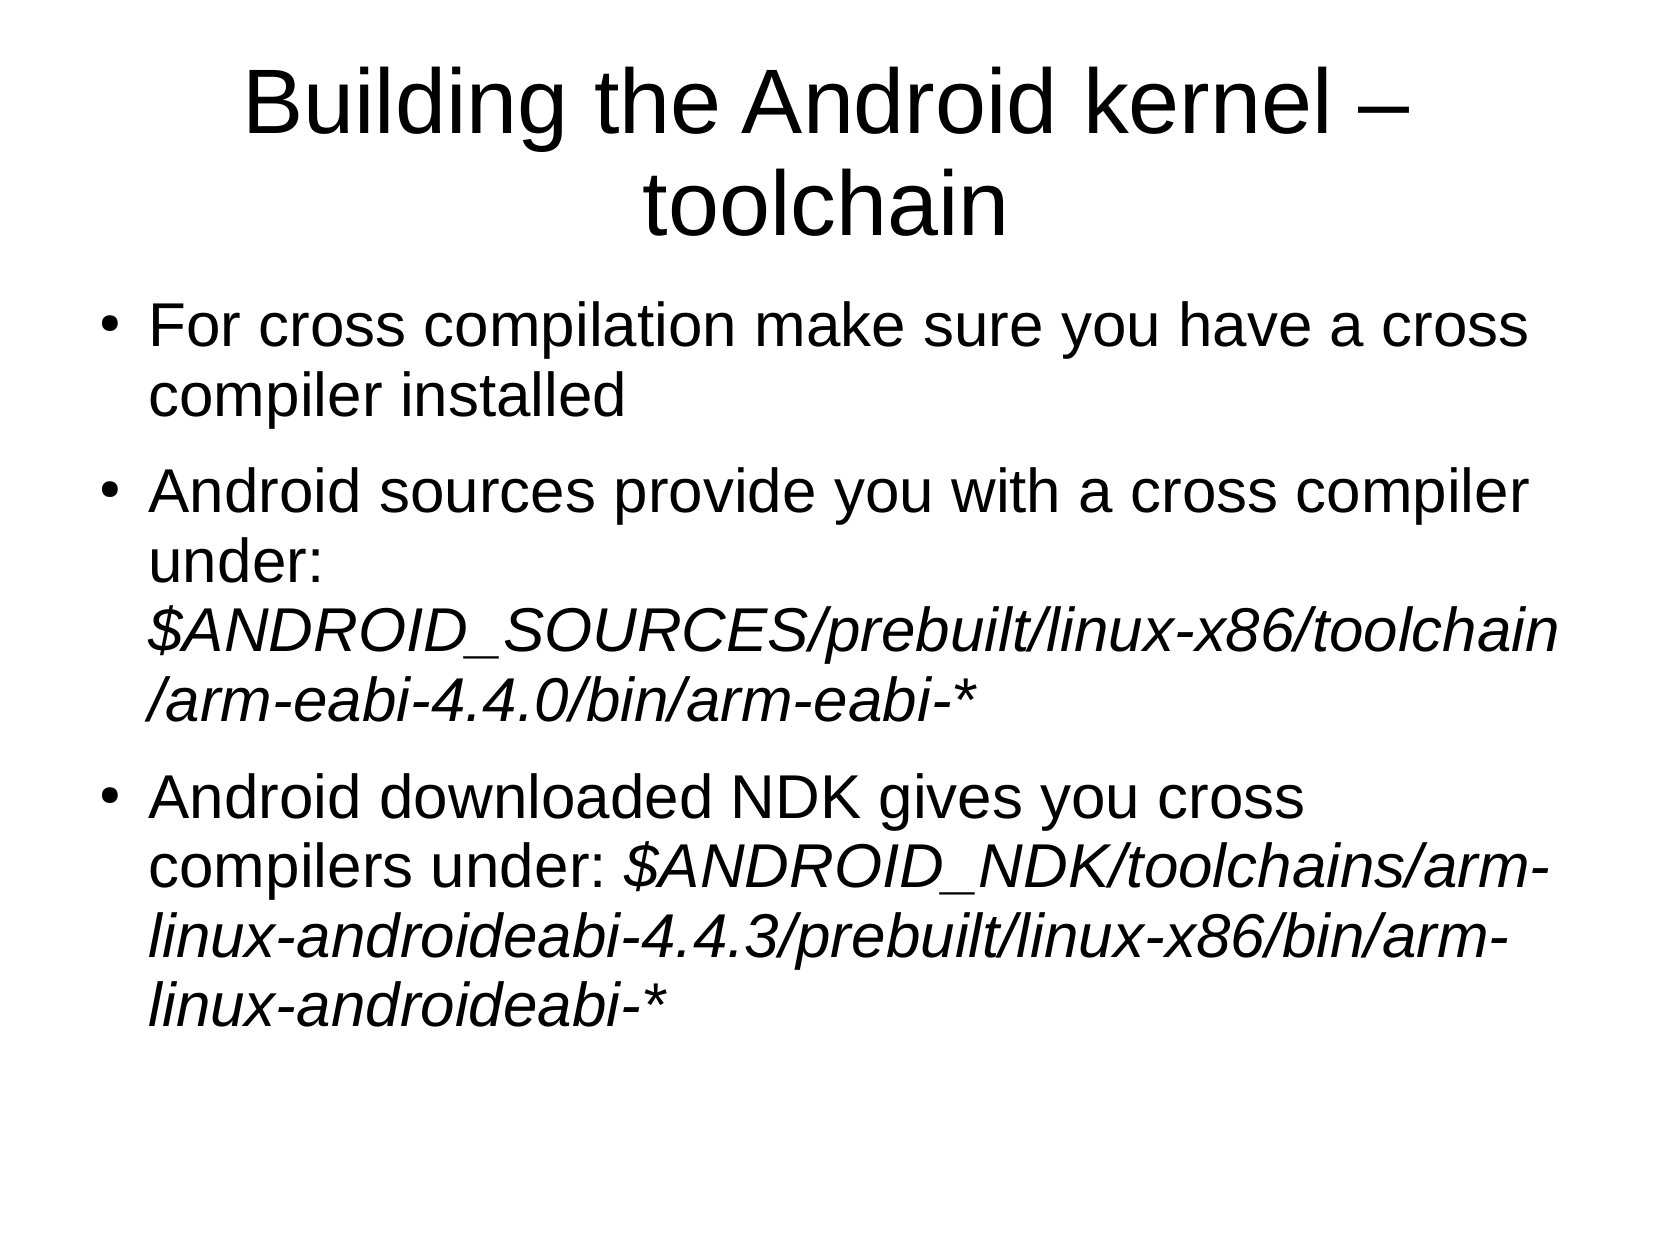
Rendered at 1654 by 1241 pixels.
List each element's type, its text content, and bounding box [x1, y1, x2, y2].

title Building the Android kernel – toolchain [82, 49, 1571, 257]
list For cross compilation make sure you have a cross compiler installed Android sources provide you with a cross compiler under: $ANDROID_SOURCES/prebuilt/linux-x86/toolchain/arm-eabi-4.4.0/bin/arm-eabi-* Android downloaded NDK gives you cross compilers under: $ANDROID_NDK/toolchains/arm-linux-androideabi-4.4.3/prebuilt/linux-x86/bin/arm-linux-androideabi-* [82, 290, 1571, 1109]
